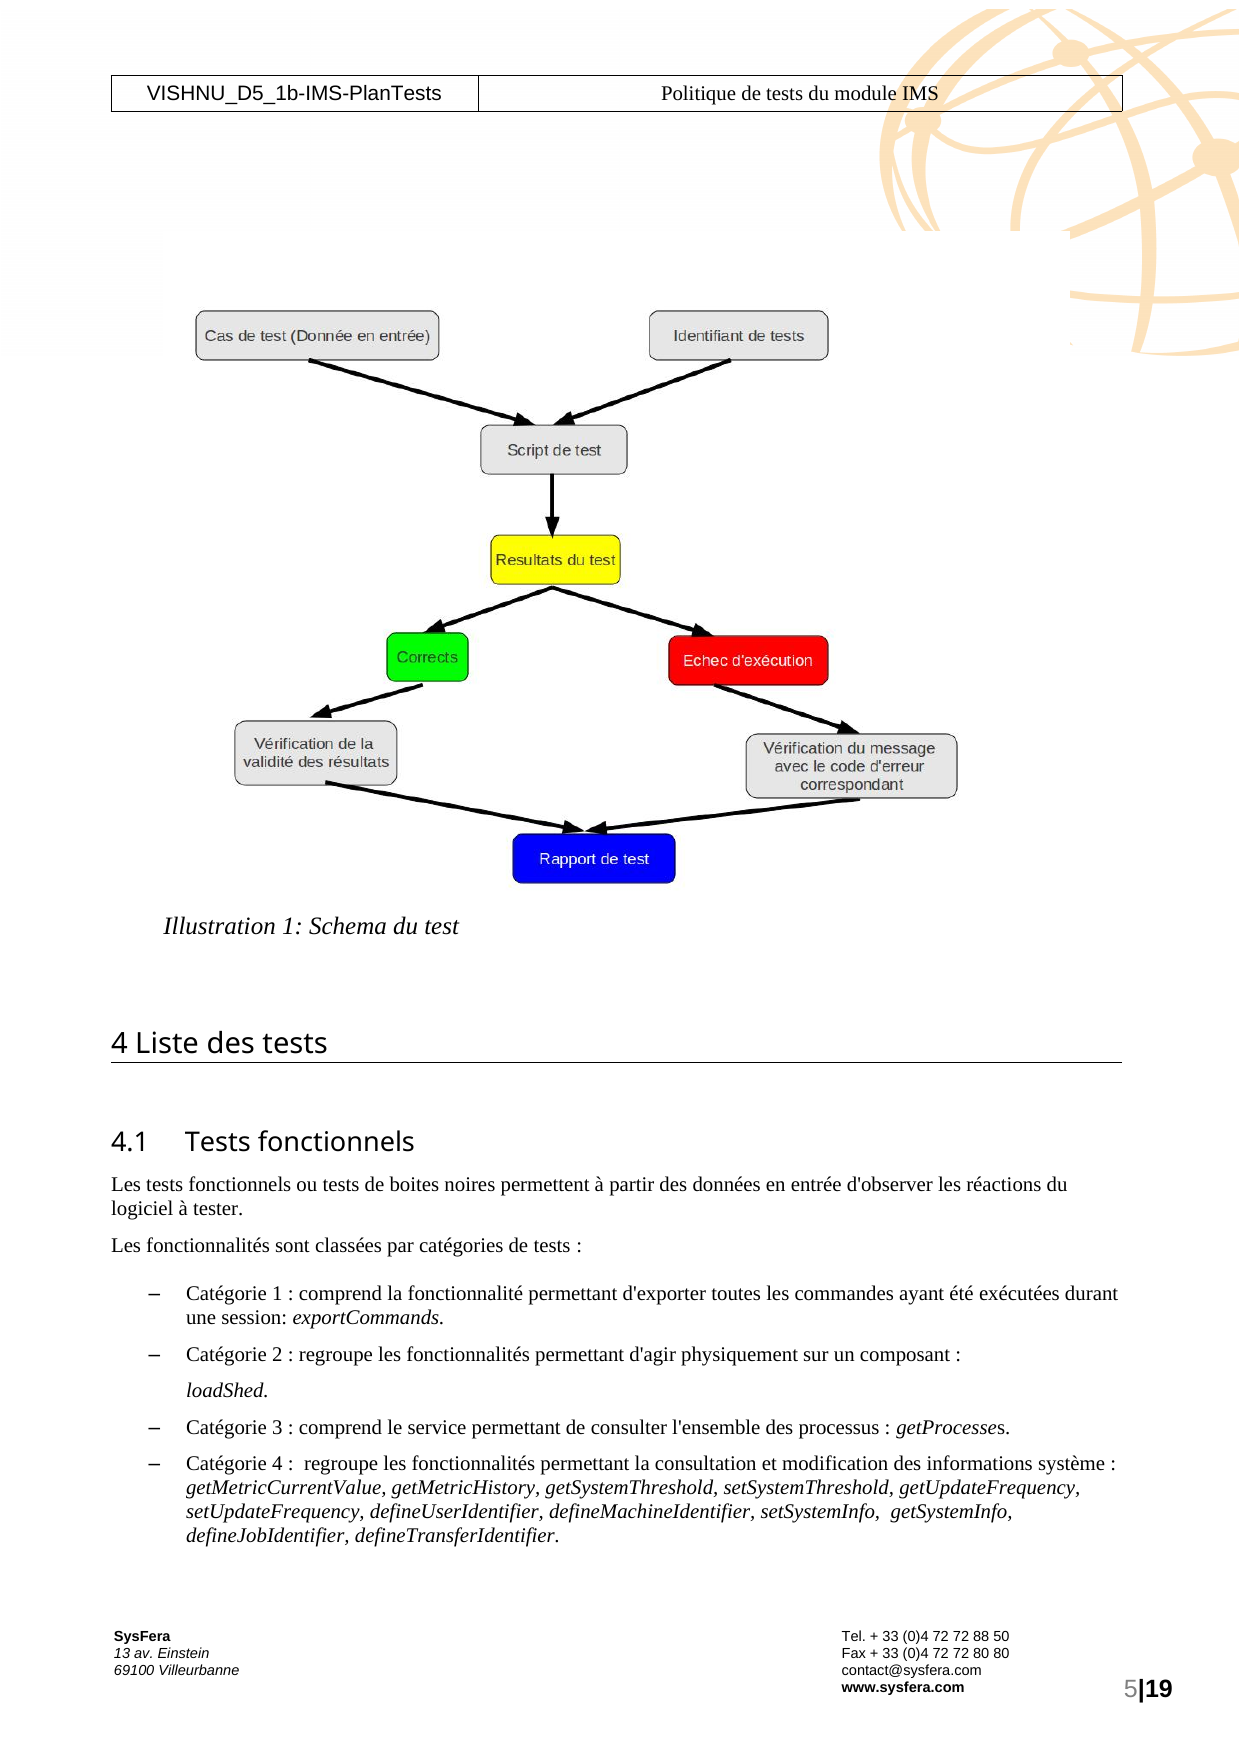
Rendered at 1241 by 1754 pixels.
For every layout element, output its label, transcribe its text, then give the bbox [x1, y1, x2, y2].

list loadShed. [148, 1378, 1122, 1402]
picture [1, 9, 1239, 912]
text Les fonctionnalités sont classées par catégories de tests : [111, 1233, 1122, 1257]
list Catégorie 4 : regroupe les fonctionnalités permettant la consultation et modification des informations système : getMetricCurrentValue, getMetricHistory, getSystemThreshold, setSystemThreshold, getUpdateFrequency, setUpdateFrequency, defineUserIdentifier, defineMachineIdentifier, setSystemInfo, getSystemInfo, defineJobIdentifier, defineTransferIdentifier. [148, 1451, 1122, 1547]
list Catégorie 3 : comprend le service permettant de consulter l'ensemble des processus : getProcesses. [148, 1414, 1122, 1439]
list Catégorie 2 : regroupe les fonctionnalités permettant d'agir physiquement sur un composant : [148, 1341, 1122, 1366]
list Catégorie 1 : comprend la fonctionnalité permettant d'exporter toutes les commandes ayant été exécutées durant une session: exportCommands. [148, 1281, 1122, 1329]
text Illustration 1: Schema du test [163, 912, 1070, 940]
subtitle Tests fonctionnels [111, 1123, 1122, 1159]
subtitle Liste des tests [111, 1022, 1122, 1062]
text Les tests fonctionnels ou tests de boites noires permettent à partir des données en entrée d'observer les réactions du logiciel à tester. [111, 1172, 1122, 1220]
